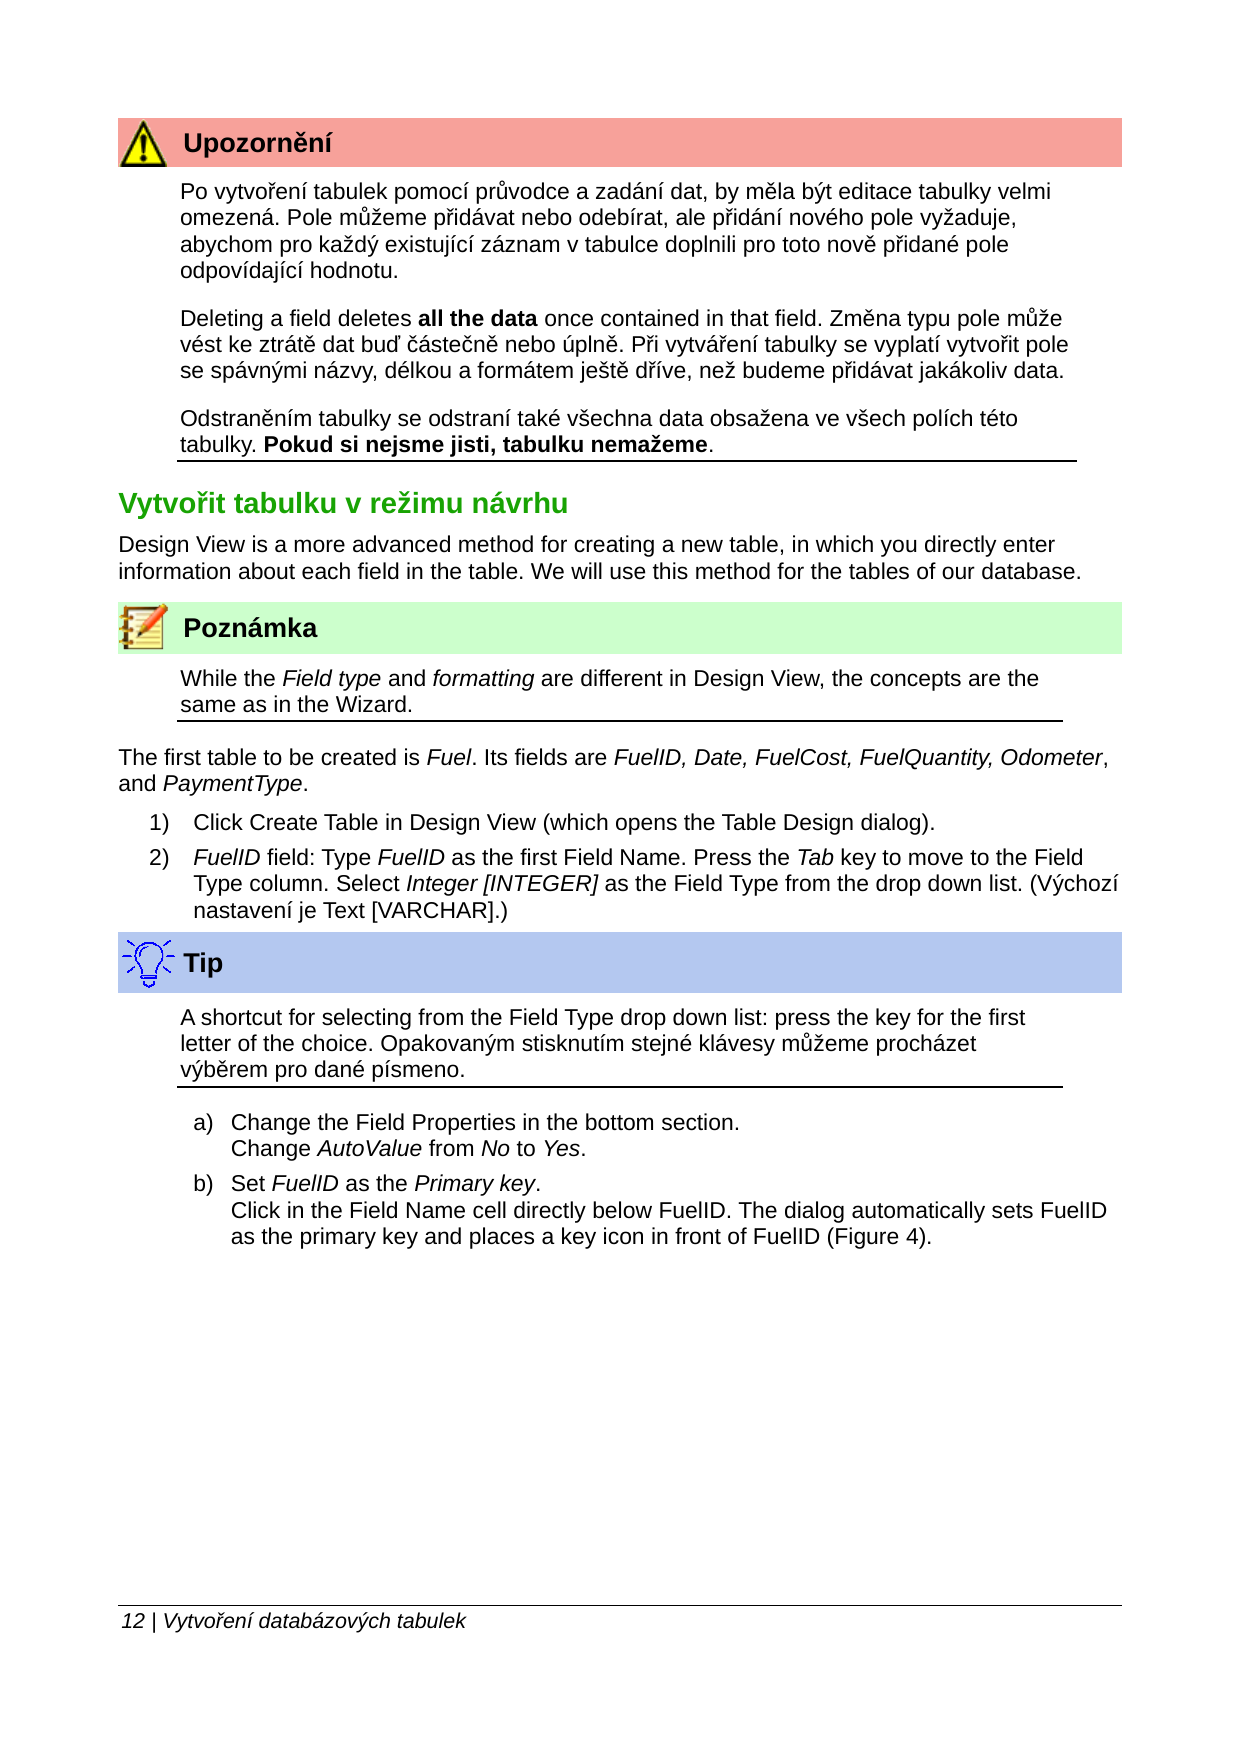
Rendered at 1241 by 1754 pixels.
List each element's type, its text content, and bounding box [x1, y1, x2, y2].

text A shortcut for selecting from the Field Type drop down list: press the key for the first letter of the choice. Opakovaným stisknutím stejné klávesy můžeme procházet výběrem pro dané písmeno. [177, 1000, 1063, 1086]
text While the Field type and formatting are different in Design View, the concepts are the same as in the Wizard. [177, 662, 1063, 720]
list Click Create Table in Design View (which opens the Table Design dialog). [169, 809, 1122, 835]
subtitle Poznámka [118, 602, 1122, 654]
text Po vytvoření tabulek pomocí průvodce a zadání dat, by měla být editace tabulky velmi omezená. Pole můžeme přidávat nebo odebírat, ale přidání nového pole vyžaduje, abychom pro každý existující záznam v tabulce doplnili pro toto nově přidané pole odpovídající hodnotu. [177, 175, 1077, 283]
picture [119, 602, 170, 653]
subtitle Tip [118, 932, 1122, 993]
picture [119, 119, 167, 167]
subtitle Upozornění [118, 118, 1122, 167]
text Odstraněním tabulky se odstraní také všechna data obsažena ve všech polích této tabulky. Pokud si nejsme jisti, tabulku nemažeme. [177, 402, 1077, 460]
picture [119, 932, 179, 992]
text The first table to be created is Fuel. Its fields are FuelID, Date, FuelCost, FuelQuantity, Odometer, and PaymentType. [118, 743, 1122, 796]
list FuelID field: Type FuelID as the first Field Name. Press the Tab key to move to the Field Type column. Select Integer [INTEGER] as the Field Type from the drop down list. (Výchozí nastavení je Text [VARCHAR].) [169, 844, 1122, 923]
subtitle Vytvořit tabulku v režimu návrhu [118, 486, 1122, 519]
text Design View is a more advanced method for creating a new table, in which you directly enter information about each field in the table. We will use this method for the tables of our database. [118, 531, 1122, 584]
list Change the Field Properties in the bottom section. Change AutoValue from No to Yes. [193, 1109, 1122, 1161]
list Set FuelID as the Primary key. Click in the Field Name cell directly below FuelID. The dialog automatically sets FuelID as the primary key and places a key icon in front of FuelID (Figure 4). [193, 1170, 1122, 1249]
text Deleting a field deletes all the data once contained in that field. Změna typu pole může vést ke ztrátě dat buď částečně nebo úplně. Při vytváření tabulky se vyplatí vytvořit pole se spávnými názvy, délkou a formátem ještě dříve, než budeme přidávat jakákoliv data. [177, 301, 1077, 383]
